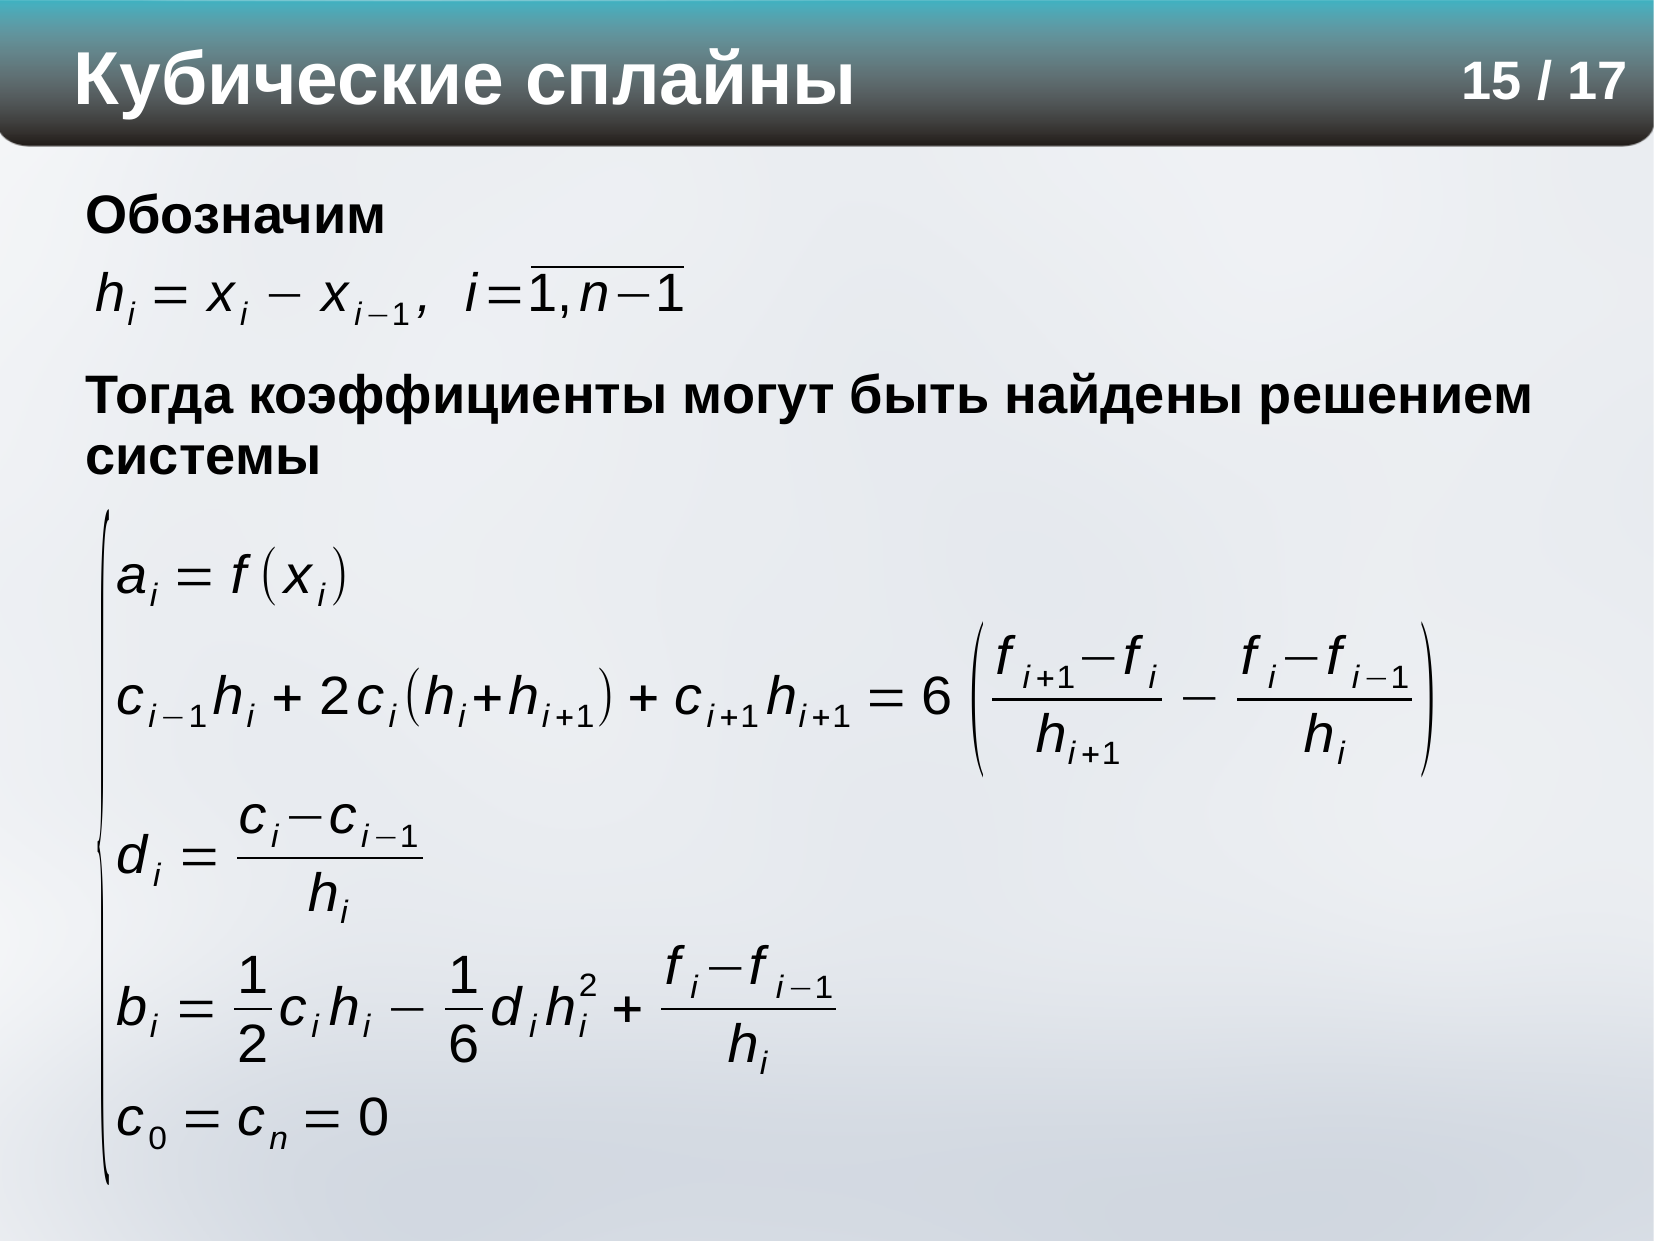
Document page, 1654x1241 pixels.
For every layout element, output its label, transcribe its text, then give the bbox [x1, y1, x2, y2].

text_box Кубические сплайны [59, 29, 1359, 129]
picture [0, 0, 1654, 1241]
text_box <номер> / 17 [1446, 42, 1654, 179]
chart [88, 507, 1445, 1188]
text_box Обозначим Тогда коэффициенты могут быть найдены решением системы [70, 177, 1595, 975]
chart [88, 263, 693, 333]
